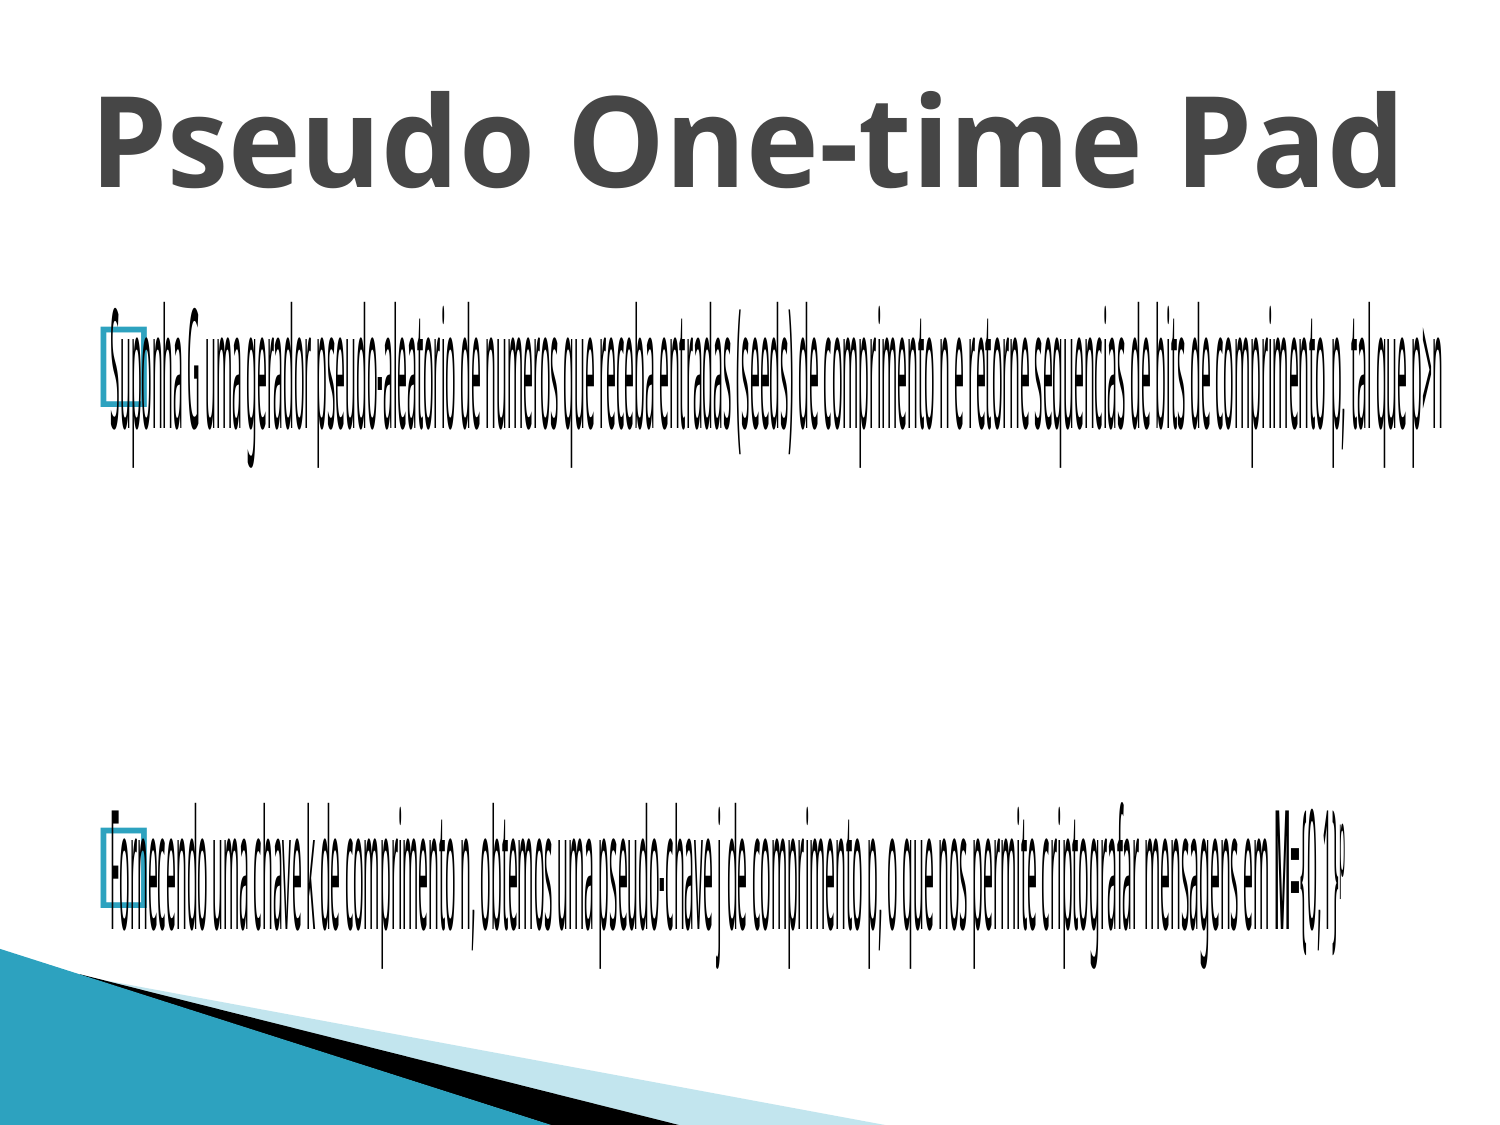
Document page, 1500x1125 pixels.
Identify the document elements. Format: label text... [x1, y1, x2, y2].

title Pseudo One-time Pad [75, 45, 1426, 233]
list Suponha G uma gerador pseudo-aleatorio de numeros que receba entradas (seeds) de comprimento n e retorne sequencias de bits de comprimento p, tal que p>n Fornecendo uma chave k de comprimento n, obtemos uma pseudo-chave j de comprimento p, o que nos permite criptografar mensagens em M={0,1}p [75, 243, 1426, 986]
